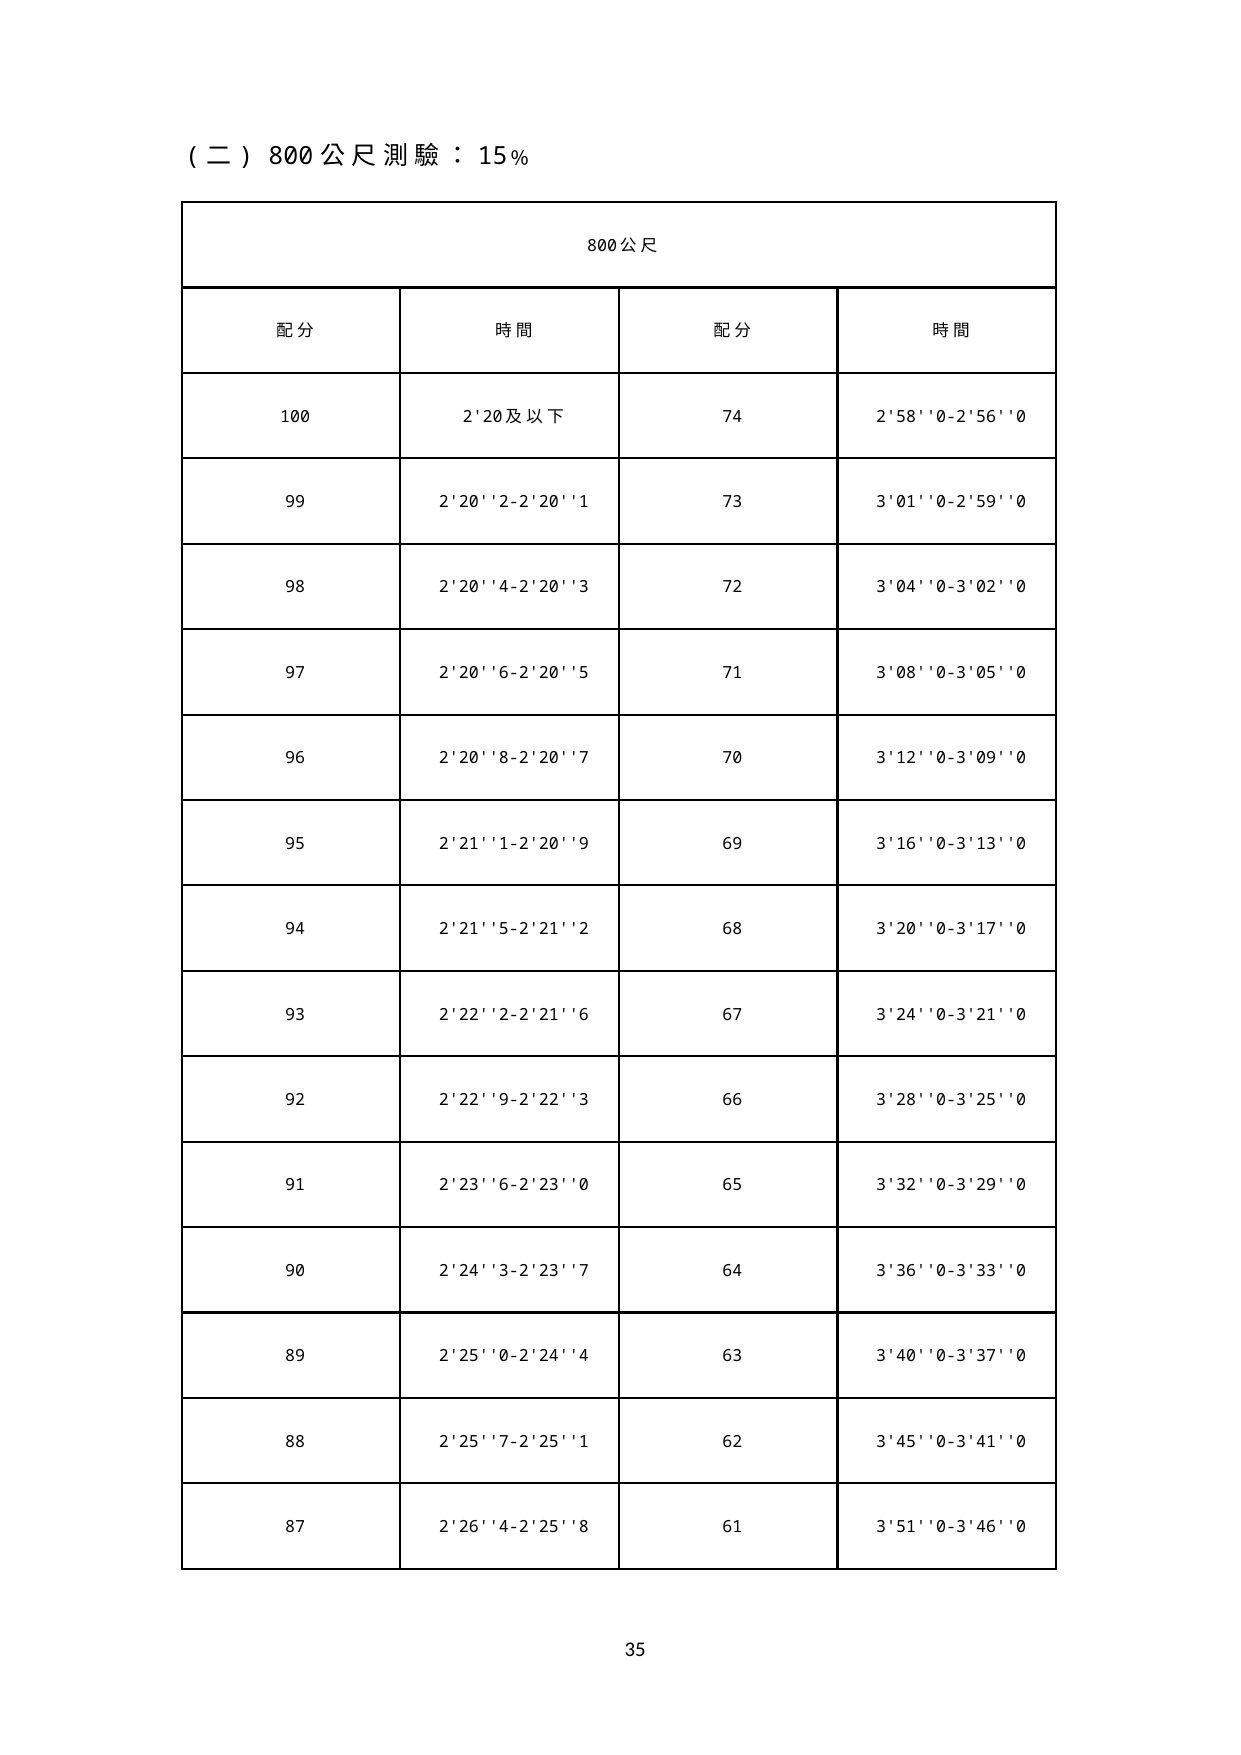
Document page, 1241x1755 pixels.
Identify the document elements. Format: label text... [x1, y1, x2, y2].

table_cell 61 [620, 1484, 836, 1568]
table_cell 3'51''0-3'46''0 [839, 1484, 1055, 1568]
table_cell 92 [183, 1057, 399, 1141]
table_cell 62 [620, 1399, 836, 1482]
table_cell 66 [620, 1057, 836, 1141]
table_cell 96 [183, 716, 399, 799]
table_cell 93 [183, 972, 399, 1055]
table_cell 3'08''0-3'05''0 [839, 630, 1055, 713]
table_cell 2'20''6-2'20''5 [401, 630, 618, 713]
table_cell 配分 [620, 289, 836, 372]
table_cell 71 [620, 630, 836, 713]
table_cell 99 [183, 459, 399, 543]
table_cell 70 [620, 716, 836, 799]
table_cell 68 [620, 886, 836, 970]
table_cell 87 [183, 1484, 399, 1568]
table_cell 2'23''6-2'23''0 [401, 1143, 618, 1226]
table_cell 2'21''5-2'21''2 [401, 886, 618, 970]
table_cell 2'20及以下 [401, 374, 618, 457]
table_cell 63 [620, 1314, 836, 1397]
table_cell 95 [183, 801, 399, 884]
table_cell 74 [620, 374, 836, 457]
table_cell 69 [620, 801, 836, 884]
table_cell 2'26''4-2'25''8 [401, 1484, 618, 1568]
table_cell 65 [620, 1143, 836, 1226]
table_cell 時間 [839, 289, 1055, 372]
table_cell 67 [620, 972, 836, 1055]
table_cell 3'32''0-3'29''0 [839, 1143, 1055, 1226]
table_cell 2'22''2-2'21''6 [401, 972, 618, 1055]
table_cell 2'58''0-2'56''0 [839, 374, 1055, 457]
table_cell 90 [183, 1228, 399, 1311]
table_cell 3'16''0-3'13''0 [839, 801, 1055, 884]
table_cell 3'12''0-3'09''0 [839, 716, 1055, 799]
table_cell 91 [183, 1143, 399, 1226]
table_cell 72 [620, 545, 836, 628]
table_cell 3'45''0-3'41''0 [839, 1399, 1055, 1482]
table_cell 2'22''9-2'22''3 [401, 1057, 618, 1141]
table_cell 3'24''0-3'21''0 [839, 972, 1055, 1055]
table_cell 3'20''0-3'17''0 [839, 886, 1055, 970]
table_cell 64 [620, 1228, 836, 1311]
table_cell 2'20''2-2'20''1 [401, 459, 618, 543]
table_cell 3'40''0-3'37''0 [839, 1314, 1055, 1397]
table_cell 2'25''0-2'24''4 [401, 1314, 618, 1397]
table_cell 89 [183, 1314, 399, 1397]
table_cell 3'01''0-2'59''0 [839, 459, 1055, 543]
table_cell 2'25''7-2'25''1 [401, 1399, 618, 1482]
table_cell 2'21''1-2'20''9 [401, 801, 618, 884]
table_cell 100 [183, 374, 399, 457]
table_cell 2'20''4-2'20''3 [401, 545, 618, 628]
table_cell 3'28''0-3'25''0 [839, 1057, 1055, 1141]
table_cell 94 [183, 886, 399, 970]
table_header 800公尺 [183, 203, 1055, 286]
table_cell 3'04''0-3'02''0 [839, 545, 1055, 628]
table_cell 97 [183, 630, 399, 713]
table_cell 時間 [401, 289, 618, 372]
table_cell 88 [183, 1399, 399, 1482]
table_cell 73 [620, 459, 836, 543]
text (二) 800公尺測驗：15﹪ [182, 112, 1088, 175]
table_cell 2'20''8-2'20''7 [401, 716, 618, 799]
table_cell 98 [183, 545, 399, 628]
table_cell 2'24''3-2'23''7 [401, 1228, 618, 1311]
table_cell 3'36''0-3'33''0 [839, 1228, 1055, 1311]
table_cell 配分 [183, 289, 399, 372]
